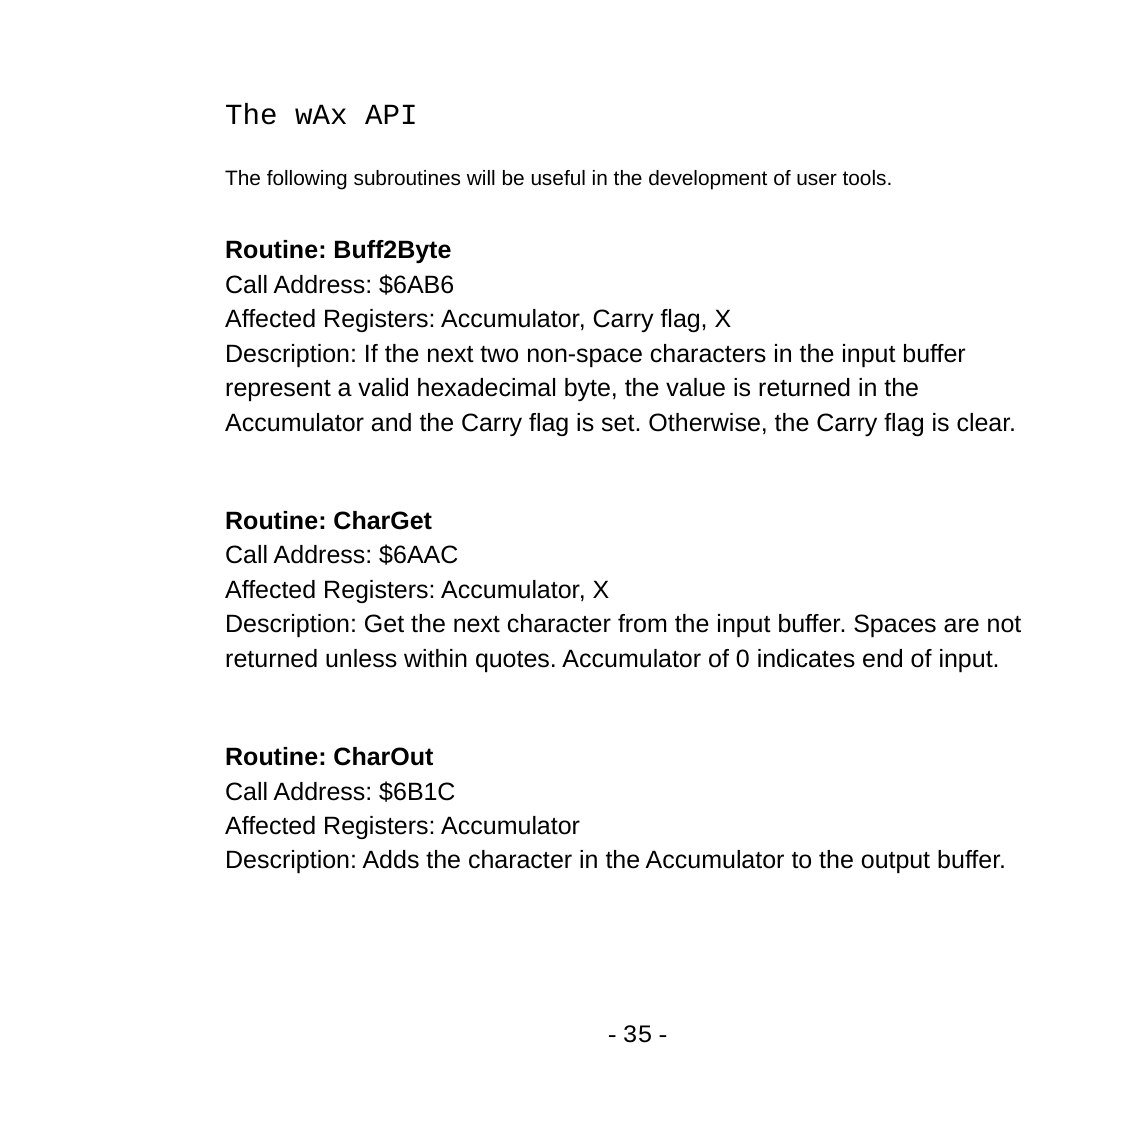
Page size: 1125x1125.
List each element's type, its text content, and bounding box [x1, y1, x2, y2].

text Routine: CharGet Call Address: $6AAC Affected Registers: Accumulator, X Description: Get the next character from the input buffer. Spaces are not returned unless within quotes. Accumulator of 0 indicates end of input. [225, 506, 1050, 673]
text Routine: Buff2Byte Call Address: $6AB6 Affected Registers: Accumulator, Carry flag, X Description: If the next two non-space characters in the input buffer represent a valid hexadecimal byte, the value is returned in the Accumulator and the Carry flag is set. Otherwise, the Carry flag is clear. [225, 236, 1050, 437]
text Routine: CharOut Call Address: $6B1C Affected Registers: Accumulator Description: Adds the character in the Accumulator to the output buffer. [225, 742, 1050, 874]
subtitle The wAx API The following subroutines will be useful in the development of user tools. [225, 100, 1050, 223]
